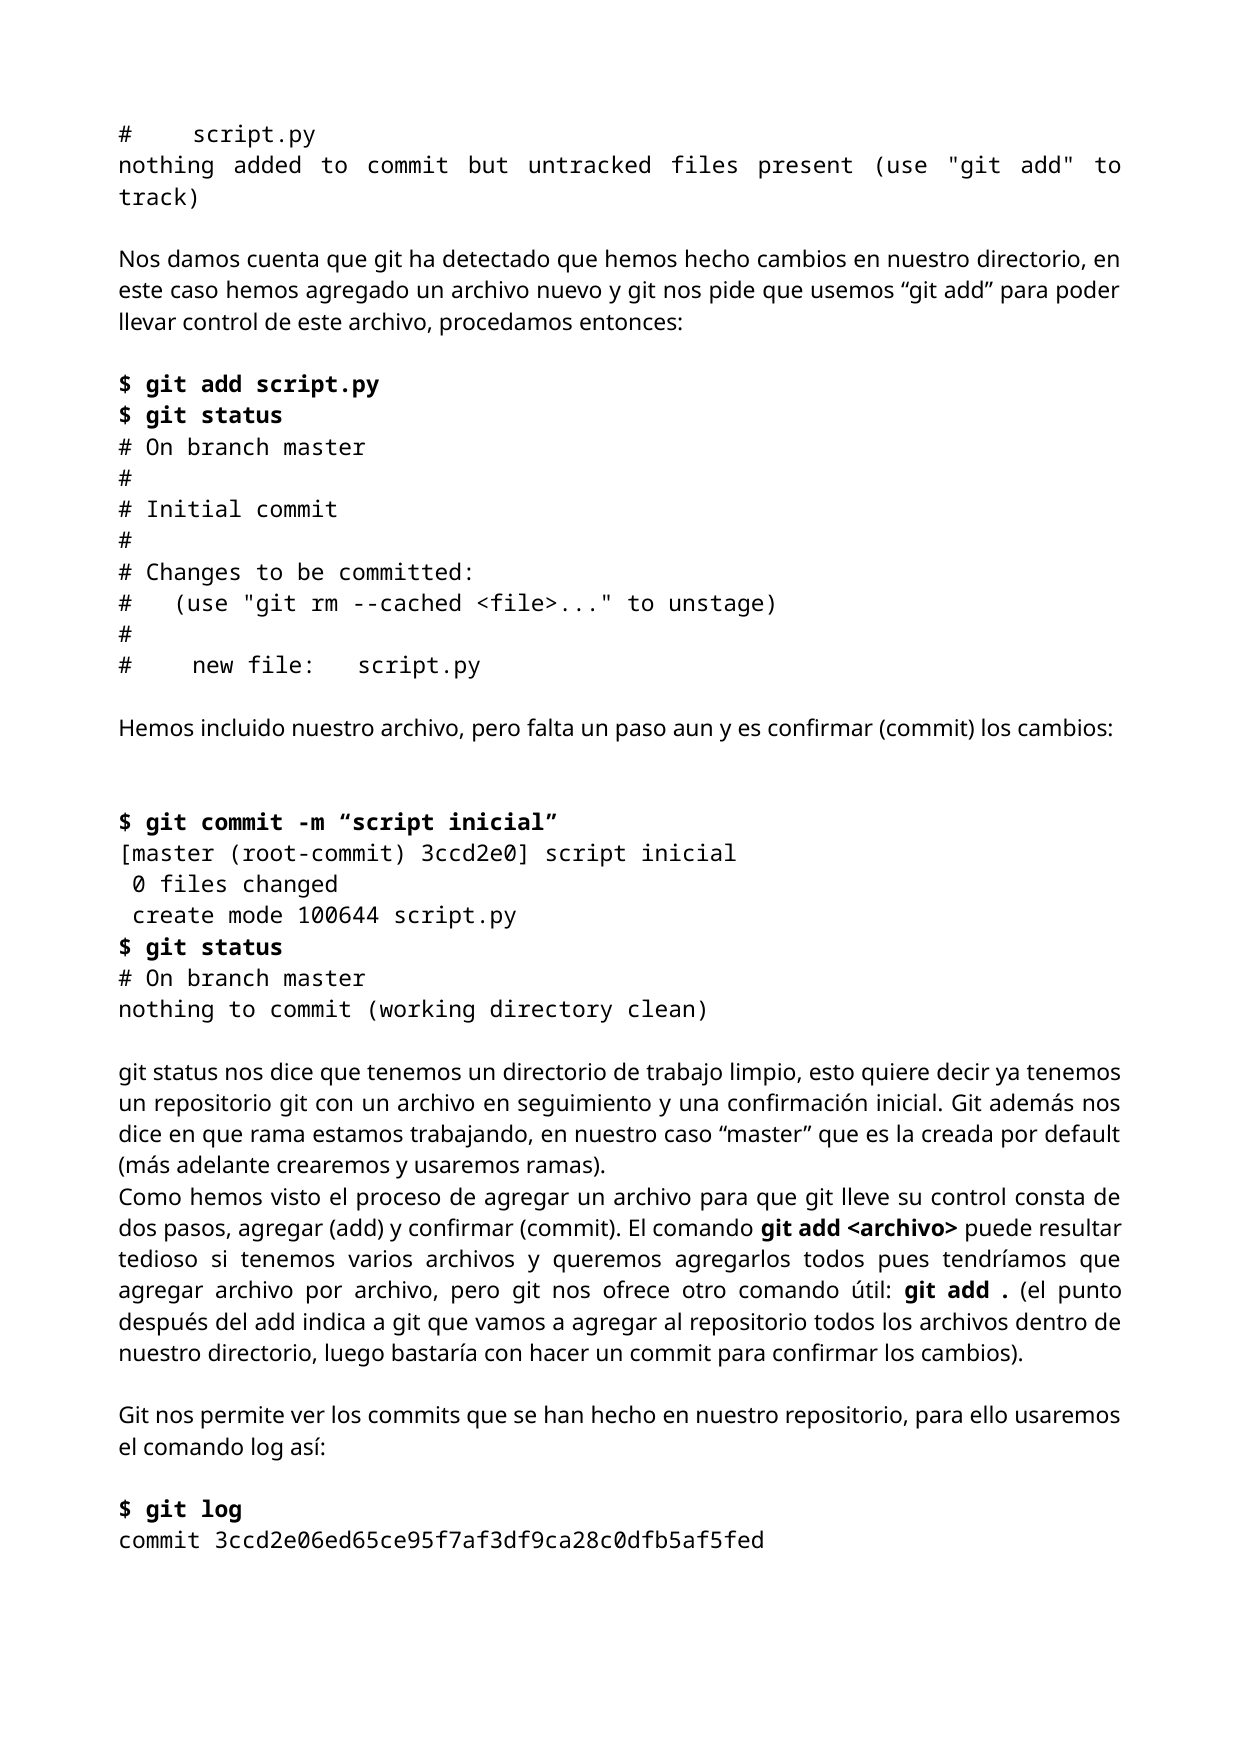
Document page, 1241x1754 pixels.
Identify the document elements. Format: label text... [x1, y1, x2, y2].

text [master (root-commit) 3ccd2e0] script inicial [118, 837, 1122, 868]
text # On branch master [118, 431, 1122, 462]
text # [118, 524, 1122, 556]
text $ git status [118, 931, 1122, 962]
text Como hemos visto el proceso de agregar un archivo para que git lleve su control consta de dos pasos, agregar (add) y confirmar (commit). El comando git add <archivo> puede resultar tedioso si tenemos varios archivos y queremos agregarlos todos pues tendríamos que agregar archivo por archivo, pero git nos ofrece otro comando útil: git add . (el punto después del add indica a git que vamos a agregar al repositorio todos los archivos dentro de nuestro directorio, luego bastaría con hacer un commit para confirmar los cambios). [118, 1181, 1122, 1368]
text # On branch master [118, 962, 1122, 993]
text # new file: script.py [118, 649, 1122, 681]
text Hemos incluido nuestro archivo, pero falta un paso aun y es confirmar (commit) los cambios: [118, 712, 1122, 743]
text # script.py [118, 118, 1122, 149]
text # [118, 618, 1122, 649]
text commit 3ccd2e06ed65ce95f7af3df9ca28c0dfb5af5fed [118, 1524, 1122, 1556]
text $ git status [118, 399, 1122, 431]
text $ git commit -m “script inicial” [118, 806, 1122, 837]
text # Changes to be committed: [118, 556, 1122, 587]
text Git nos permite ver los commits que se han hecho en nuestro repositorio, para ello usaremos el comando log así: [118, 1399, 1122, 1462]
text # (use "git rm --cached <file>..." to unstage) [118, 587, 1122, 618]
text $ git log [118, 1493, 1122, 1524]
text create mode 100644 script.py [118, 899, 1122, 931]
text 0 files changed [118, 868, 1122, 899]
text # [118, 462, 1122, 493]
text nothing to commit (working directory clean) [118, 993, 1122, 1024]
text $ git add script.py [118, 368, 1122, 399]
text Nos damos cuenta que git ha detectado que hemos hecho cambios en nuestro directorio, en este caso hemos agregado un archivo nuevo y git nos pide que usemos “git add” para poder llevar control de este archivo, procedamos entonces: [118, 243, 1122, 337]
text nothing added to commit but untracked files present (use "git add" to track) [118, 149, 1122, 212]
text # Initial commit [118, 493, 1122, 524]
text git status nos dice que tenemos un directorio de trabajo limpio, esto quiere decir ya tenemos un repositorio git con un archivo en seguimiento y una confirmación inicial. Git además nos dice en que rama estamos trabajando, en nuestro caso “master” que es la creada por default (más adelante crearemos y usaremos ramas). [118, 1056, 1122, 1181]
